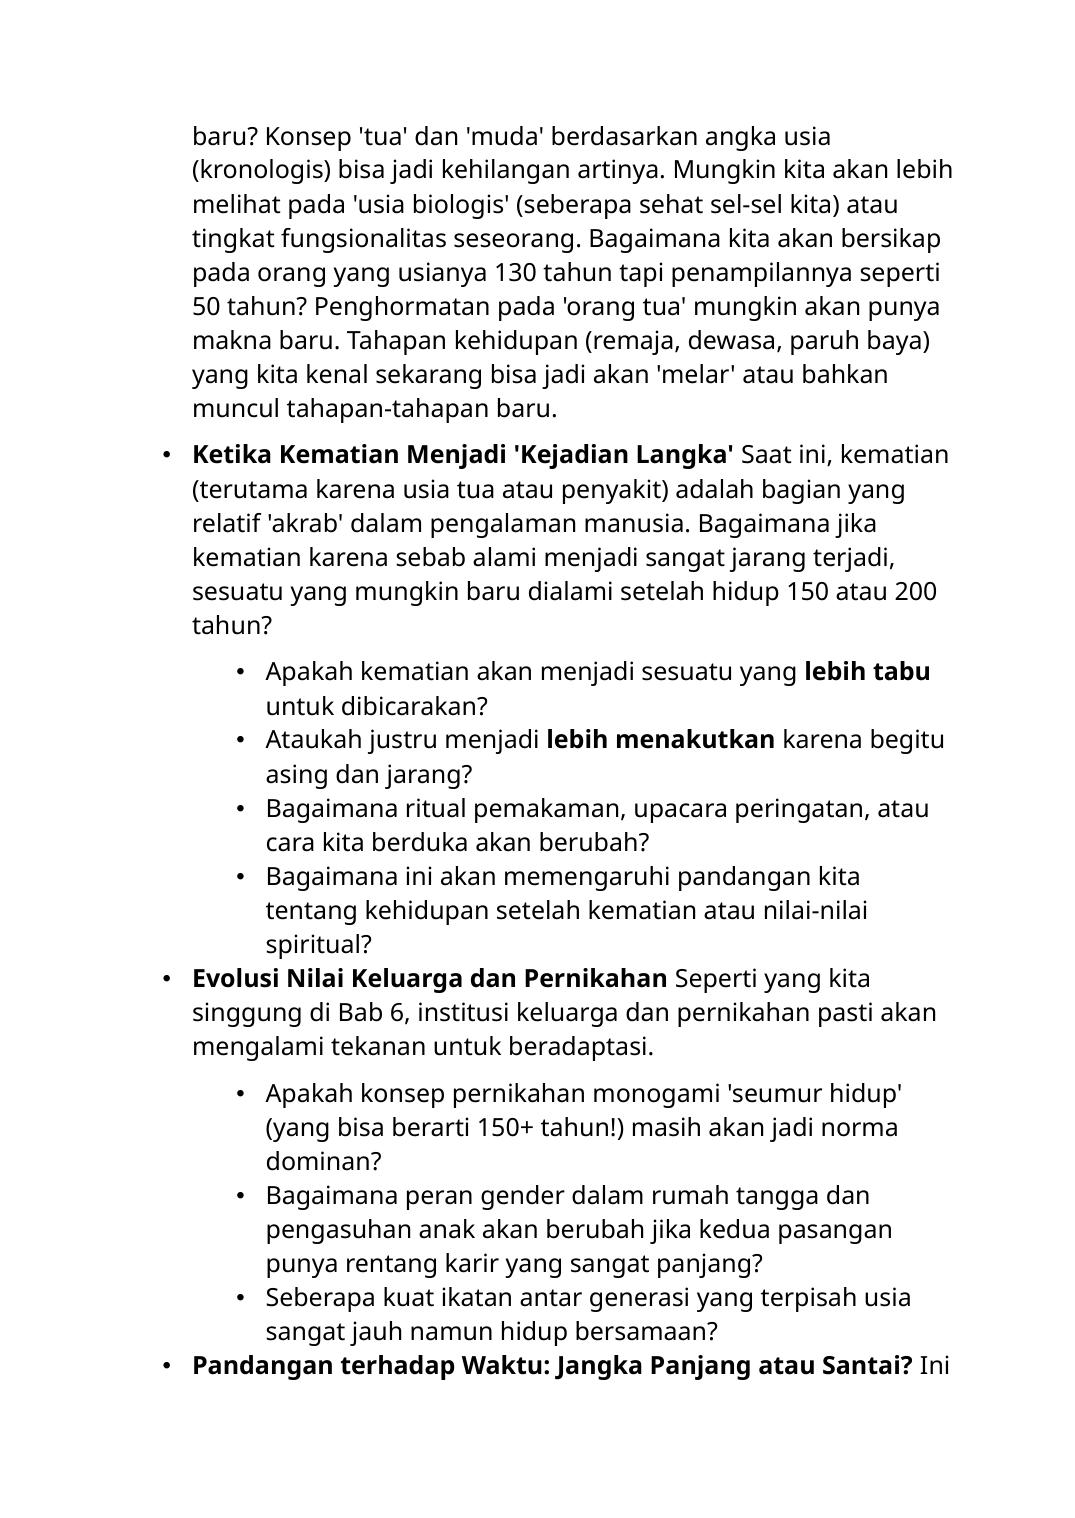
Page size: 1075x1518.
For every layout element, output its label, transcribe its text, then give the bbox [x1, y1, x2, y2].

list Pandangan terhadap Waktu: Jangka Panjang atau Santai? Ini [162, 1348, 957, 1382]
list baru? Konsep 'tua' dan 'muda' berdasarkan angka usia (kronologis) bisa jadi kehilangan artinya. Mungkin kita akan lebih melihat pada 'usia biologis' (seberapa sehat sel-sel kita) atau tingkat fungsionalitas seseorang. Bagaimana kita akan bersikap pada orang yang usianya 130 tahun tapi penampilannya seperti 50 tahun? Penghormatan pada 'orang tua' mungkin akan punya makna baru. Tahapan kehidupan (remaja, dewasa, paruh baya) yang kita kenal sekarang bisa jadi akan 'melar' atau bahkan muncul tahapan-tahapan baru. [162, 118, 957, 425]
list Apakah konsep pernikahan monogami 'seumur hidup' (yang bisa berarti 150+ tahun!) masih akan jadi norma dominan? [236, 1075, 957, 1177]
list Evolusi Nilai Keluarga dan Pernikahan Seperti yang kita singgung di Bab 6, institusi keluarga dan pernikahan pasti akan mengalami tekanan untuk beradaptasi. [162, 961, 957, 1063]
list Bagaimana ini akan memengaruhi pandangan kita tentang kehidupan setelah kematian atau nilai-nilai spiritual? [236, 858, 957, 961]
list Ketika Kematian Menjadi 'Kejadian Langka' Saat ini, kematian (terutama karena usia tua atau penyakit) adalah bagian yang relatif 'akrab' dalam pengalaman manusia. Bagaimana jika kematian karena sebab alami menjadi sangat jarang terjadi, sesuatu yang mungkin baru dialami setelah hidup 150 atau 200 tahun? [162, 437, 957, 642]
list Ataukah justru menjadi lebih menakutkan karena begitu asing dan jarang? [236, 722, 957, 790]
list Apakah kematian akan menjadi sesuatu yang lebih tabu untuk dibicarakan? [236, 654, 957, 722]
list Seberapa kuat ikatan antar generasi yang terpisah usia sangat jauh namun hidup bersamaan? [236, 1280, 957, 1348]
list Bagaimana ritual pemakaman, upacara peringatan, atau cara kita berduka akan berubah? [236, 790, 957, 858]
list Bagaimana peran gender dalam rumah tangga dan pengasuhan anak akan berubah jika kedua pasangan punya rentang karir yang sangat panjang? [236, 1177, 957, 1280]
